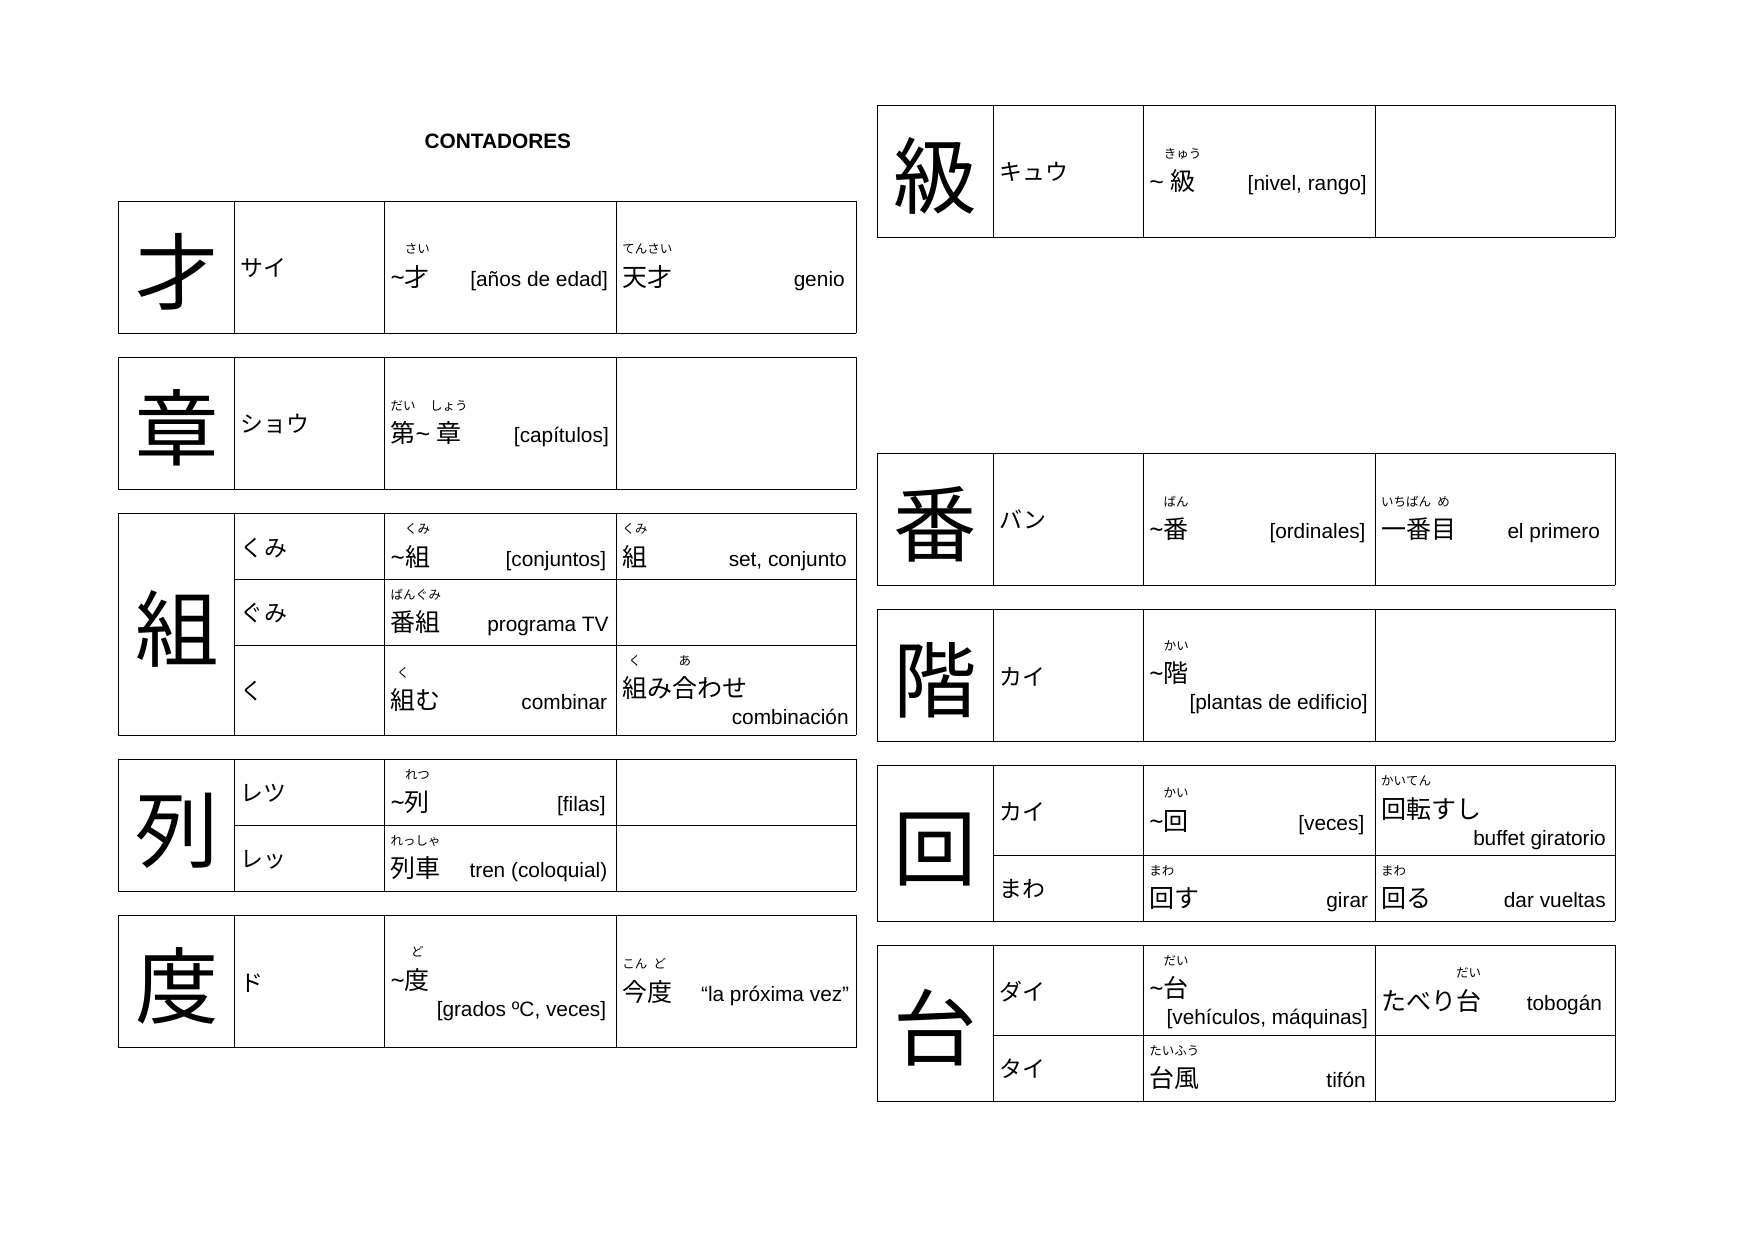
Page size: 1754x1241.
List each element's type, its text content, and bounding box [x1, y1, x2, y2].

table_header ~度ど [grados ºC, veces] [385, 916, 616, 1047]
table_header 第だい~章しょう [capítulos] [385, 358, 616, 489]
table_header ~番ばん [ordinales] [1144, 454, 1375, 585]
table_cell く [235, 646, 384, 735]
table_header ド [235, 916, 384, 1047]
table_header ~列れつ [filas] [385, 760, 616, 825]
table_header 回かい転てんすし buffet giratorio [1376, 766, 1615, 855]
table_cell ぐみ [235, 580, 384, 645]
table_header [1376, 106, 1615, 237]
table_header 才 [119, 202, 234, 333]
table_header 級 [878, 106, 993, 237]
table_header サイ [235, 202, 384, 333]
table_cell [617, 826, 856, 891]
table_header バン [994, 454, 1143, 585]
table_header [617, 358, 856, 489]
table_header カイ [994, 766, 1143, 855]
table_header ~級きゅう [nivel, rango] [1144, 106, 1375, 237]
table_header ダイ [994, 946, 1143, 1035]
table_header 回 [878, 766, 993, 921]
table_cell 組くむ combinar [385, 646, 616, 735]
table_cell 番ばん組ぐみ programa TV [385, 580, 616, 645]
text CONTADORES [118, 129, 877, 153]
table_header カイ [994, 610, 1143, 741]
table_cell [617, 580, 856, 645]
table_header 度 [119, 916, 234, 1047]
table_header 組くみ set, conjunto [617, 514, 856, 579]
table_cell 回まわる dar vueltas [1376, 856, 1615, 921]
table_cell 台たい風ふう tifón [1144, 1036, 1375, 1101]
table_header 組 [119, 514, 234, 735]
table_cell 回まわす girar [1144, 856, 1375, 921]
table_cell 列れっ車しゃ tren (coloquial) [385, 826, 616, 891]
table_header ~台だい [vehículos, máquinas] [1144, 946, 1375, 1035]
table_header ~才さい [años de edad] [385, 202, 616, 333]
table_header 一いち番ばん目め el primero [1376, 454, 1615, 585]
table_header 階 [878, 610, 993, 741]
table_header くみ [235, 514, 384, 579]
table_header ショウ [235, 358, 384, 489]
table_header ~階かい [plantas de edificio] [1144, 610, 1375, 741]
table_header キュウ [994, 106, 1143, 237]
table_cell 組くみ合あわせ combinación [617, 646, 856, 735]
table_header 番 [878, 454, 993, 585]
table_header ~回かい [veces] [1144, 766, 1375, 855]
table_header 今こん度ど “la próxima vez” [617, 916, 856, 1047]
table_header 台 [878, 946, 993, 1101]
table_header 列 [119, 760, 234, 891]
table_cell タイ [994, 1036, 1143, 1101]
table_header 天てん才さい genio [617, 202, 856, 333]
table_header たべり台だい tobogán [1376, 946, 1615, 1035]
table_header [1376, 610, 1615, 741]
table_header 章 [119, 358, 234, 489]
table_cell まわ [994, 856, 1143, 921]
table_header [617, 760, 856, 825]
table_cell [1376, 1036, 1615, 1101]
table_header レツ [235, 760, 384, 825]
table_cell レッ [235, 826, 384, 891]
table_header ~組くみ [conjuntos] [385, 514, 616, 579]
